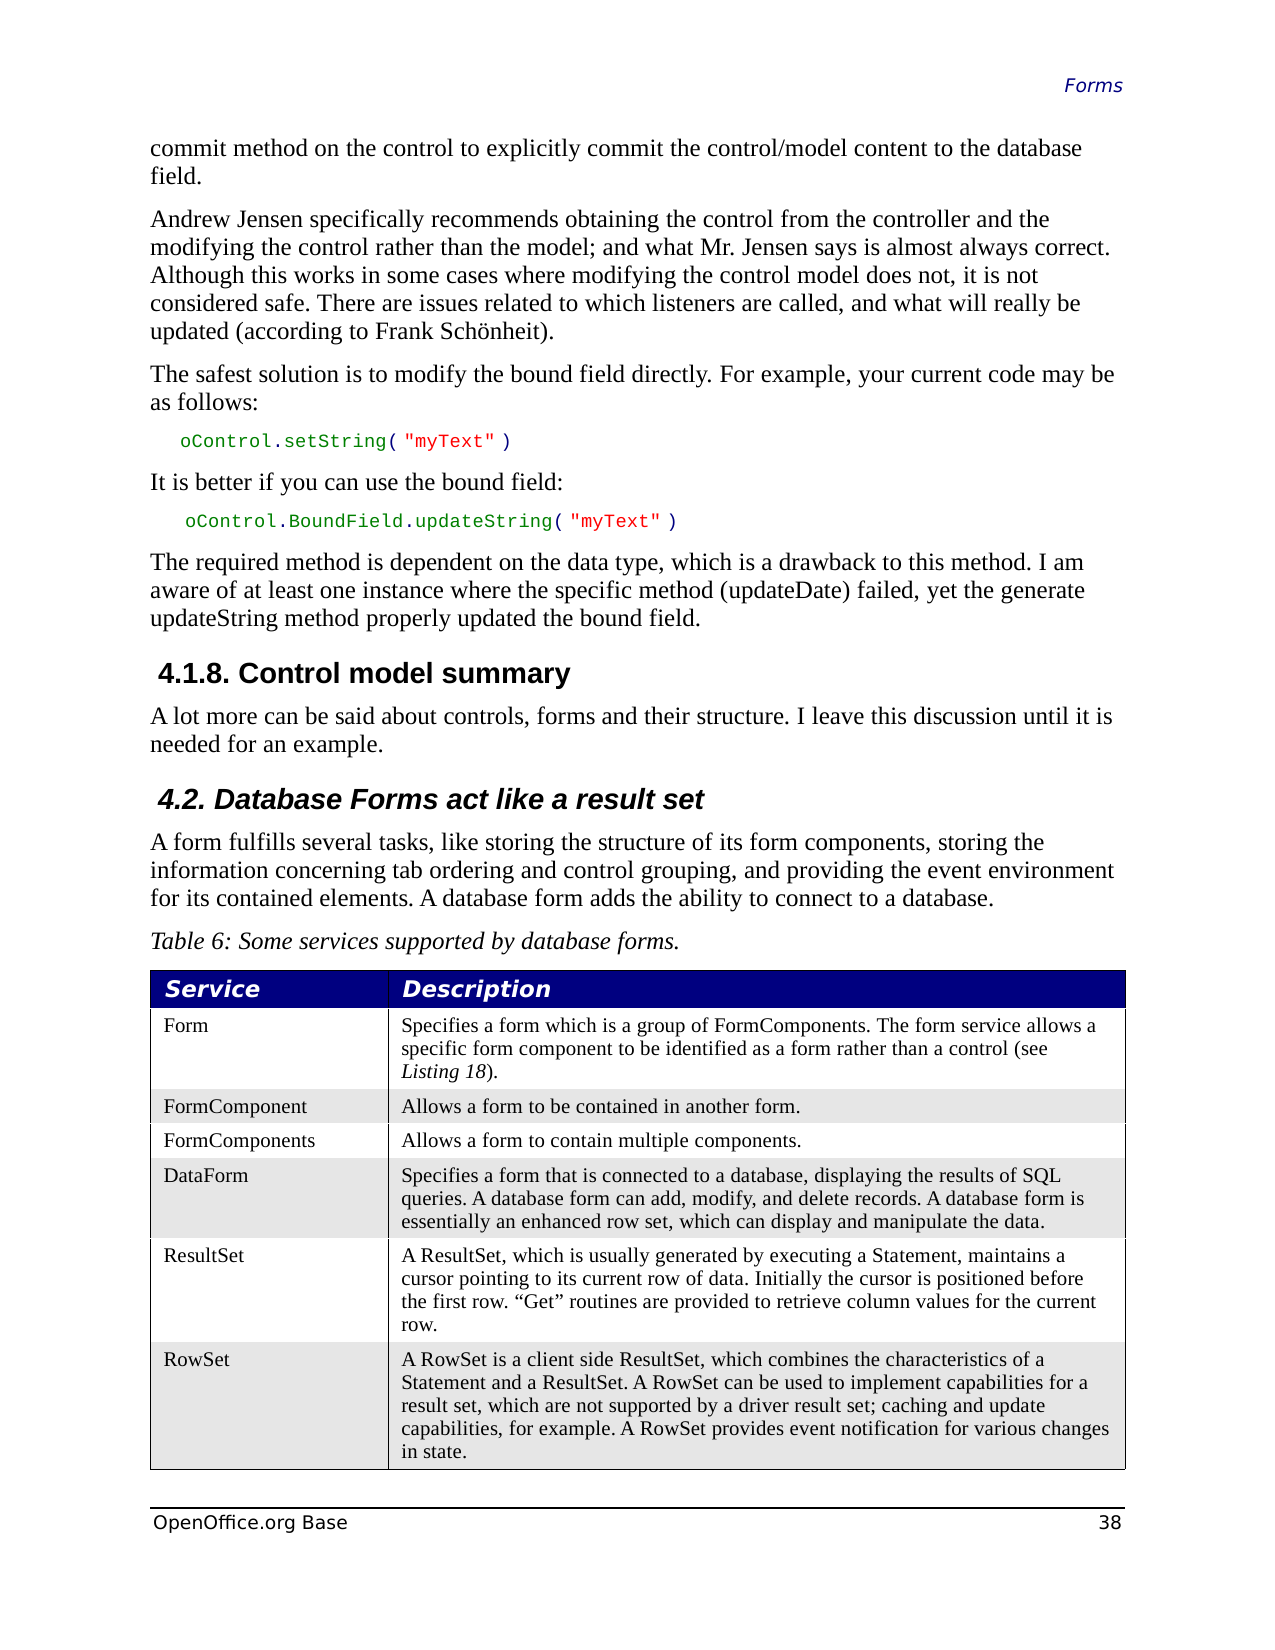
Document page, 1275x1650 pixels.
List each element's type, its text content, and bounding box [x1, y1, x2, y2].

table_cell ResultSet [151, 1239, 388, 1342]
table_cell Allows a form to be contained in another form. [389, 1089, 1125, 1123]
table_cell Form [151, 1009, 388, 1089]
text The required method is dependent on the data type, which is a drawback to this method. I am aware of at least one instance where the specific method (updateDate) failed, yet the generate updateString method properly updated the bound field. [150, 548, 1125, 632]
table_cell DataForm [151, 1158, 388, 1238]
table_header Service [151, 971, 388, 1008]
table_cell Specifies a form that is connected to a database, displaying the results of SQL queries. A database form can add, modify, and delete records. A database form is essentially an enhanced row set, which can display and manipulate the data. [389, 1158, 1125, 1238]
text Andrew Jensen specifically recommends obtaining the control from the controller and the modifying the control rather than the model; and what Mr. Jensen says is almost always correct. Although this works in some cases where modifying the control model does not, it is not considered safe. There are issues related to which listeners are called, and what will really be updated (according to Frank Schönheit). [150, 205, 1125, 345]
table_cell FormComponent [151, 1089, 388, 1123]
text Table 6: Some services supported by database forms. [150, 927, 1125, 955]
table_cell RowSet [151, 1342, 388, 1469]
table_cell A ResultSet, which is usually generated by executing a Statement, maintains a cursor pointing to its current row of data. Initially the cursor is positioned before the first row. “Get” routines are provided to retrieve column values for the current row. [389, 1239, 1125, 1342]
table_cell A RowSet is a client side ResultSet, which combines the characteristics of a Statement and a ResultSet. A RowSet can be used to implement capabilities for a result set, which are not supported by a driver result set; caching and update capabilities, for example. A RowSet provides event notification for various changes in state. [389, 1342, 1125, 1469]
table_header Description [389, 971, 1125, 1008]
text oControl.BoundField.updateString( "myText" ) [180, 511, 1125, 533]
table_cell Specifies a form which is a group of FormComponents. The form service allows a specific form component to be identified as a form rather than a control (see Listing 18). [389, 1009, 1125, 1089]
text A form fulfills several tasks, like storing the structure of its form components, storing the information concerning tab ordering and control grouping, and providing the event environment for its contained elements. A database form adds the ability to connect to a database. [150, 828, 1125, 912]
subtitle Control model summary [150, 657, 1125, 690]
text It is better if you can use the bound field: [150, 468, 1125, 496]
text A lot more can be said about controls, forms and their structure. I leave this discussion until it is needed for an example. [150, 702, 1125, 758]
text oControl.setString( "myText" ) [180, 431, 1125, 453]
subtitle Database Forms act like a result set [150, 783, 1125, 816]
text commit method on the control to explicitly commit the control/model content to the database field. [150, 134, 1125, 190]
table_cell Allows a form to contain multiple components. [389, 1124, 1125, 1158]
text The safest solution is to modify the bound field directly. For example, your current code may be as follows: [150, 360, 1125, 416]
table_cell FormComponents [151, 1124, 388, 1158]
